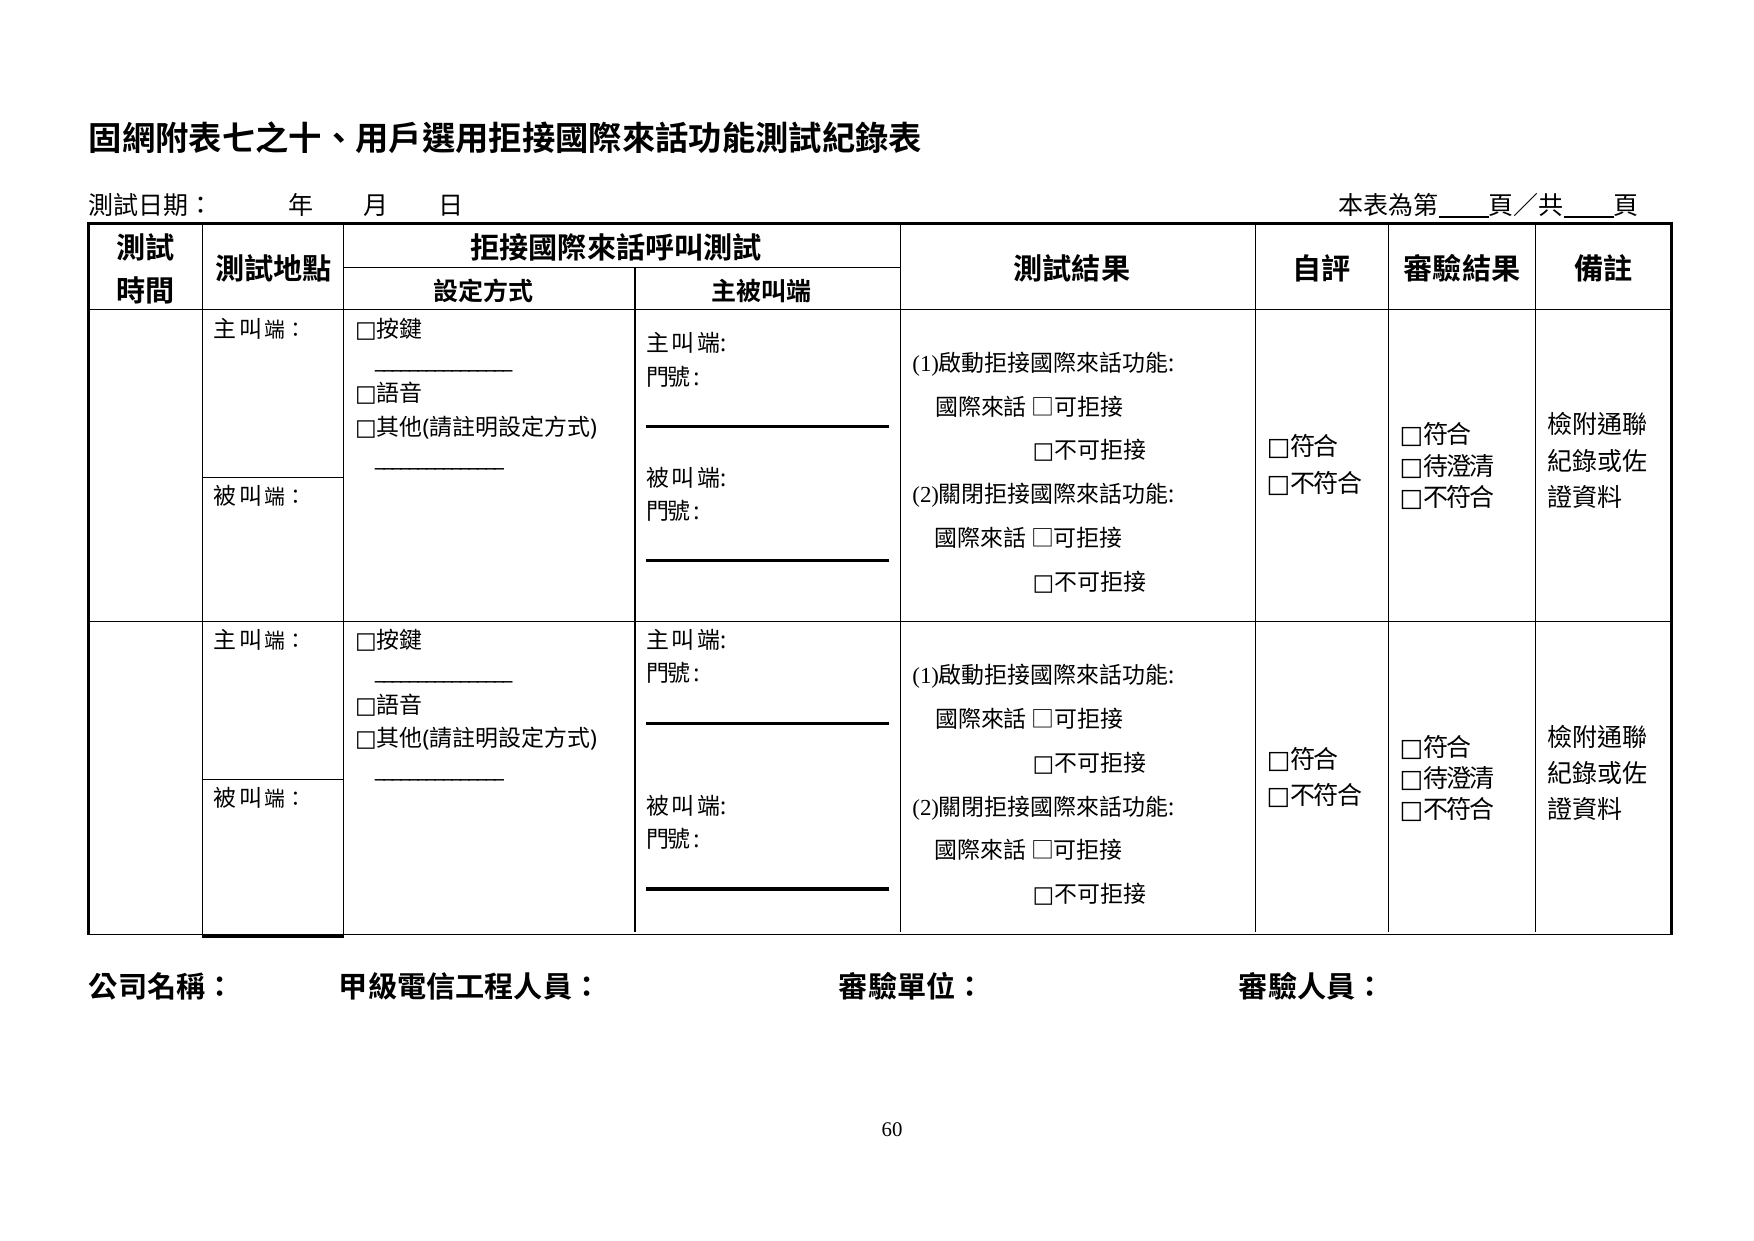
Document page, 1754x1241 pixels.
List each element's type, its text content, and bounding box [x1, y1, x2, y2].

table_cell (1)啟動拒接國際來話功能: 國際來話 □可拒接 □不可拒接 (2)關閉拒接國際來話功能: 國際來話 □可拒接 □不可拒接 [901, 622, 1255, 934]
table_cell □符合 □待澄清 □不符合 [1389, 310, 1535, 621]
table_cell □按鍵 ________________ □語音 □其他(請註明設定方式) _______________ [344, 622, 635, 934]
table_cell (1)啟動拒接國際來話功能: 國際來話 □可拒接 □不可拒接 (2)關閉拒接國際來話功能: 國際來話 □可拒接 □不可拒接 [901, 310, 1255, 621]
text 公司名稱： 甲級電信工程人員： 審驗單位： 審驗人員： [89, 962, 1695, 1006]
subtitle 固網附表七之十、用戶選用拒接國際來話功能測試紀錄表 [89, 112, 1695, 160]
table_cell 主叫端： [203, 310, 343, 477]
table_cell 檢附通聯紀錄或佐證資料 [1536, 310, 1670, 621]
table_cell 檢附通聯紀錄或佐證資料 [1536, 622, 1670, 934]
table_cell 被叫端： [203, 478, 343, 621]
table_cell □符合 □不符合 [1255, 622, 1388, 934]
table_cell □符合 □不符合 [1256, 310, 1388, 621]
text 測試日期： 年 月 日 本表為第 頁／共 頁 [89, 185, 1682, 222]
table_header 備註 [1536, 225, 1670, 309]
table_header 審驗結果 [1389, 225, 1535, 309]
table_header 自評 [1256, 225, 1388, 309]
table_cell □符合 □待澄清 □不符合 [1388, 622, 1536, 934]
table_header 拒接國際來話呼叫測試 [344, 225, 900, 267]
table_cell 主被叫端 [636, 268, 900, 309]
table_header 測試結果 [901, 225, 1255, 309]
table_cell 主叫端: 門號 : 被叫端: 門號 : [636, 310, 900, 621]
table_cell [90, 310, 202, 621]
table_cell [90, 622, 202, 934]
table_header 測試地點 [203, 225, 343, 309]
table_cell □按鍵 ________________ □語音 □其他(請註明設定方式) _______________ [344, 310, 634, 621]
table_cell 被叫端： [203, 780, 343, 934]
table_cell 主叫端： [203, 622, 343, 779]
table_cell 設定方式 [344, 268, 634, 309]
table_cell 主叫端: 門號 : 被叫端: 門號 : [635, 622, 901, 934]
table_header 測試 時間 [90, 225, 202, 309]
